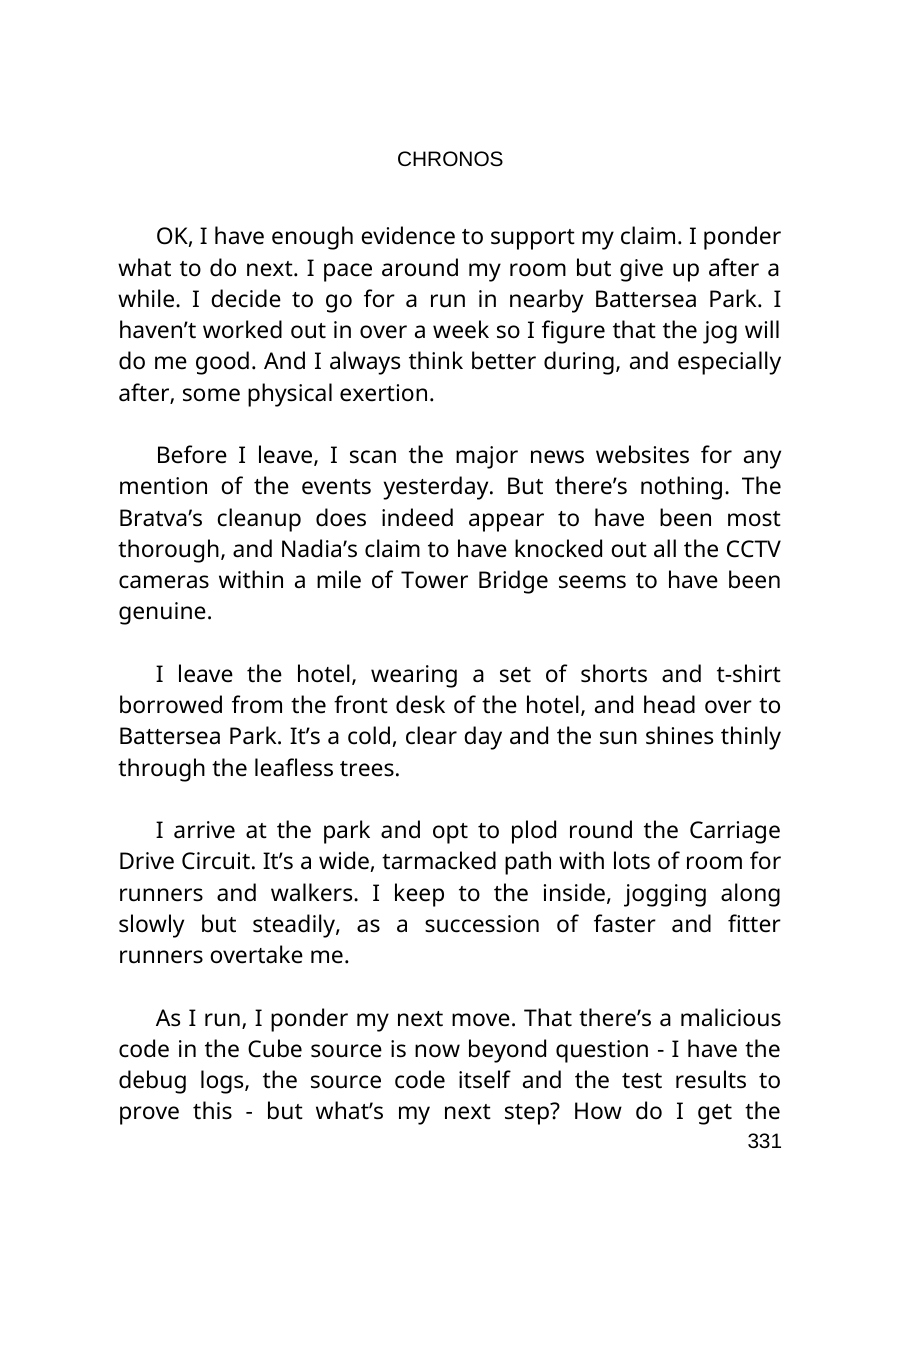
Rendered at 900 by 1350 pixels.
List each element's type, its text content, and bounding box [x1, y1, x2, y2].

text Before I leave, I scan the major news websites for any mention of the events yesterday. But there’s nothing. The Bratva’s cleanup does indeed appear to have been most thorough, and Nadia’s claim to have knocked out all the CCTV cameras within a mile of Tower Bridge seems to have been genuine. [118, 439, 782, 626]
text OK, I have enough evidence to support my claim. I ponder what to do next. I pace around my room but give up after a while. I decide to go for a run in nearby Battersea Park. I haven’t worked out in over a week so I figure that the jog will do me good. And I always think better during, and especially after, some physical exertion. [118, 220, 782, 408]
text As I run, I ponder my next move. That there’s a malicious code in the Cube source is now beyond question - I have the debug logs, the source code itself and the test results to prove this - but what’s my next step? How do I get the [118, 1001, 782, 1126]
text I arrive at the park and opt to plod round the Carriage Drive Circuit. It’s a wide, tarmacked path with lots of room for runners and walkers. I keep to the inside, jogging along slowly but steadily, as a succession of faster and fitter runners overtake me. [118, 814, 782, 970]
text I leave the hotel, wearing a set of shorts and t-shirt borrowed from the front desk of the hotel, and head over to Battersea Park. It’s a cold, clear day and the sun shines thinly through the leafless trees. [118, 658, 782, 783]
